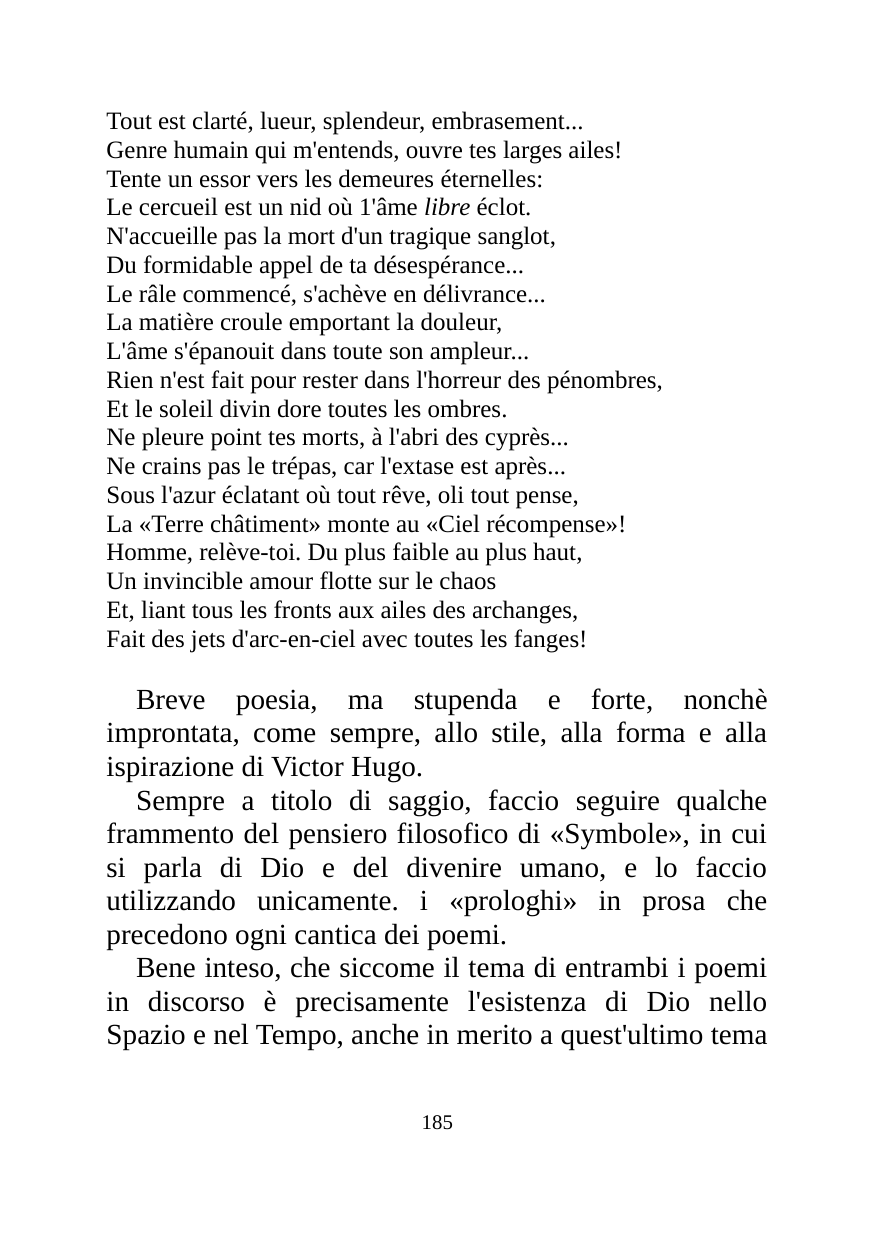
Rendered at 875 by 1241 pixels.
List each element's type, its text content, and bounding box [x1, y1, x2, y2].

text Breve poesia, ma stupenda e forte, nonchè improntata, come sempre, allo stile, alla forma e alla ispirazione di Victor Hugo. [106, 682, 768, 783]
text Bene inteso, che siccome il tema di entrambi i poemi in discorso è precisamente l'esistenza di Dio nello Spazio e nel Tempo, anche in merito a quest'ultimo tema [106, 950, 768, 1051]
text Sempre a titolo di saggio, faccio seguire qualche frammento del pensiero filosofico di «Symbole», in cui si parla di Dio e del divenire umano, e lo faccio utilizzando unicamente. i «prologhi» in prosa che precedono ogni cantica dei poemi. [106, 783, 768, 950]
text Tout est clarté, lueur, splendeur, embrasement... Genre humain qui m'entends, ouvre tes larges ailes! Tente un essor vers les demeures éternelles: Le cercueil est un nid où 1'âme libre éclot. N'accueille pas la mort d'un tragique sanglot, Du formidable appel de ta désespérance... Le râle commencé, s'achève en délivrance... La matière croule emportant la douleur, L'âme s'épanouit dans toute son ampleur... Rien n'est fait pour rester dans l'horreur des pénombres, Et le soleil divin dore toutes les ombres. Ne pleure point tes morts, à l'abri des cyprès... Ne crains pas le trépas, car l'extase est après... Sous l'azur éclatant où tout rêve, oli tout pense, La «Terre châtiment» monte au «Ciel récompense»! Homme, relève-toi. Du plus faible au plus haut, Un invincible amour flotte sur le chaos Et, liant tous les fronts aux ailes des archanges, Fait des jets d'arc-en-ciel avec toutes les fanges! [106, 106, 768, 652]
